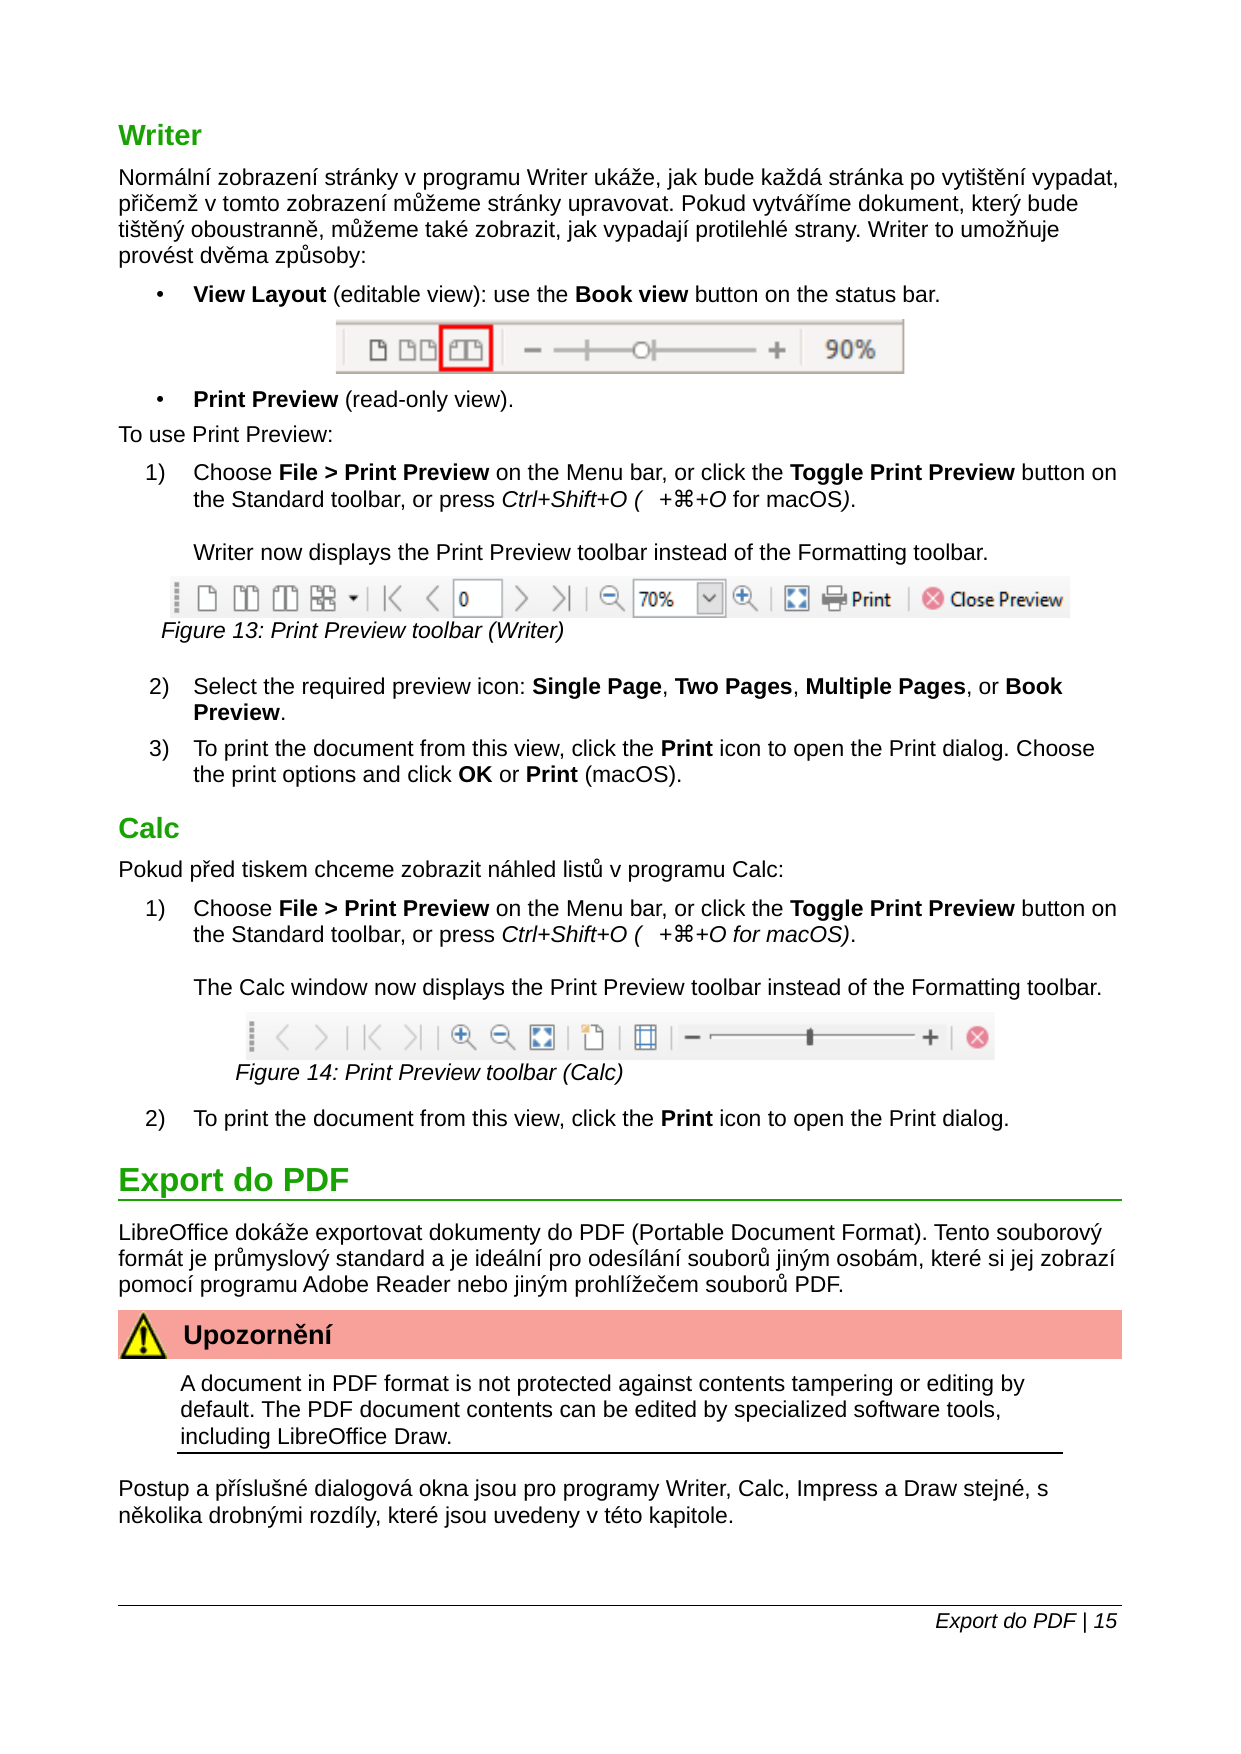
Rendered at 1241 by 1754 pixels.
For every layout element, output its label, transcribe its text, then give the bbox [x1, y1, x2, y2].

text Postup a příslušné dialogová okna jsou pro programy Writer, Calc, Impress a Draw stejné, s několika drobnými rozdíly, které jsou uvedeny v této kapitole. [118, 1475, 1122, 1528]
picture [335, 319, 905, 374]
picture [170, 576, 1071, 618]
list Normální zobrazení stránky v programu Writer ukáže, jak bude každá stránka po vytištění vypadat, přičemž v tomto zobrazení můžeme stránky upravovat. Pokud vytváříme dokument, který bude tištěný oboustranně, můžeme také zobrazit, jak vypadají protilehlé strany. Writer to umožňuje provést dvěma způsoby: [118, 163, 1122, 269]
list Print Preview (read-only view). [156, 386, 1122, 412]
list To print the document from this view, click the Print icon to open the Print dialog. [165, 1104, 1122, 1131]
subtitle Calc [118, 811, 1122, 844]
picture [119, 1311, 167, 1359]
subtitle Writer [118, 118, 1122, 152]
list To print the document from this view, click the Print icon to open the Print dialog. Choose the print options and click OK or Print (macOS). [169, 734, 1122, 787]
text Figure 14: Print Preview toolbar (Calc) [235, 1012, 1005, 1086]
text LibreOffice dokáže exportovat dokumenty do PDF (Portable Document Format). Tento souborový formát je průmyslový standard a je ideální pro odesílání souborů jiným osobám, které si jej zobrazí pomocí programu Adobe Reader nebo jiným prohlížečem souborů PDF. [118, 1218, 1122, 1298]
text A document in PDF format is not protected against contents tampering or editing by default. The PDF document contents can be edited by specialized software tools, including LibreOffice Draw. [177, 1367, 1063, 1452]
list Pokud před tiskem chceme zobrazit náhled listů v programu Calc: [118, 856, 1122, 883]
list To use Print Preview: [118, 421, 1122, 447]
list Choose File > Print Preview on the Menu bar, or click the Toggle Print Preview button on the Standard toolbar, or press Ctrl+Shift+O (+⌘+O for macOS). The Calc window now displays the Print Preview toolbar instead of the Formatting toolbar. [165, 895, 1122, 1001]
list Choose File > Print Preview on the Menu bar, or click the Toggle Print Preview button on the Standard toolbar, or press Ctrl+Shift+O (+⌘+O for macOS). Writer now displays the Print Preview toolbar instead of the Formatting toolbar. [165, 459, 1122, 565]
text Figure 13: Print Preview toolbar (Writer) [161, 577, 1079, 644]
list Select the required preview icon: Single Page, Two Pages, Multiple Pages, or Book Preview. [169, 673, 1122, 726]
picture [245, 1012, 995, 1060]
list View Layout (editable view): use the Book view button on the status bar. [156, 281, 1122, 308]
subtitle Export do PDF [118, 1160, 1122, 1199]
subtitle Upozornění [118, 1310, 1122, 1359]
